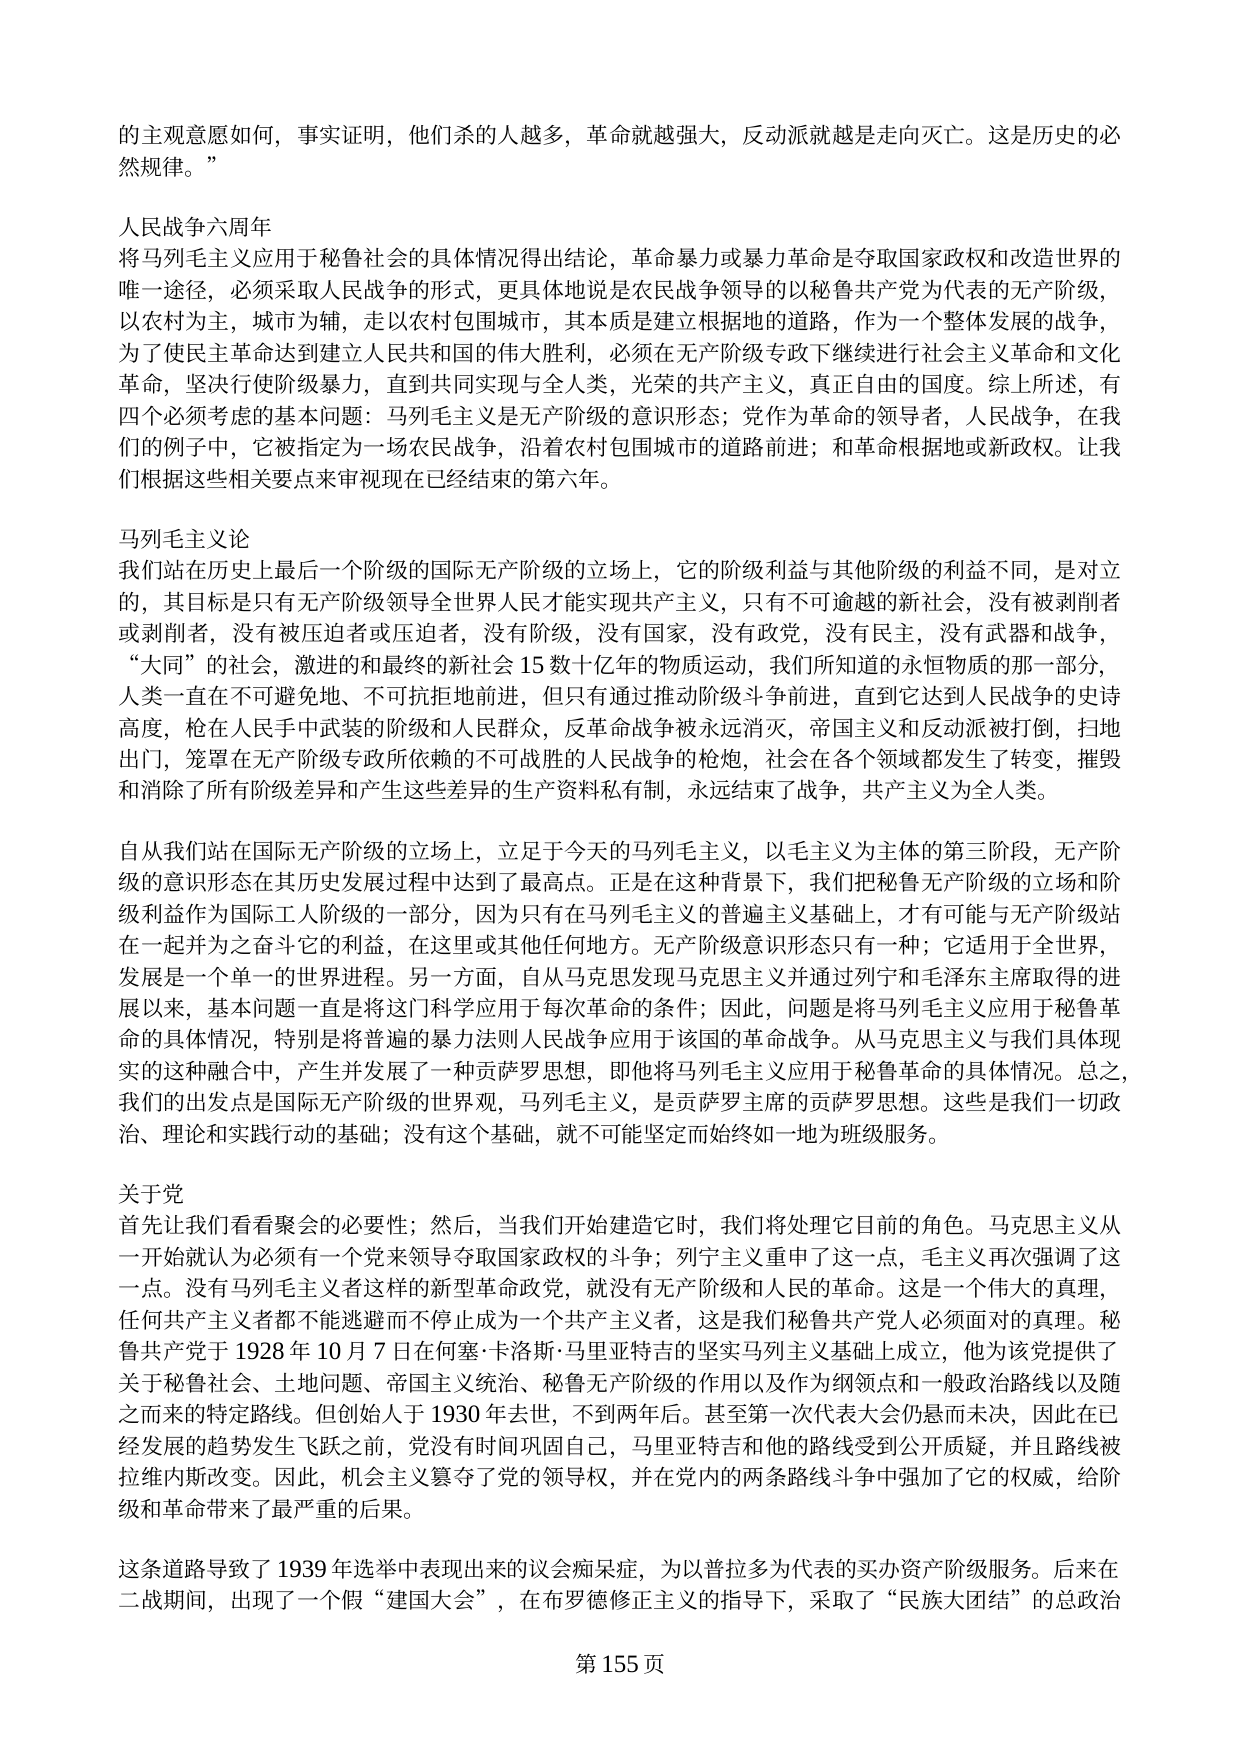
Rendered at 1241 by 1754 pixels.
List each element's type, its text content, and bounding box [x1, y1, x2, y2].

text 这条道路导致了1939年选举中表现出来的议会痴呆症，为以普拉多为代表的买办资产阶级服务。后来在二战期间，出现了一个假“建国大会”，在布罗德修正主义的指导下，采取了“民族大团结”的总政治 [118, 1552, 1122, 1615]
text 马列毛主义论 [118, 522, 1122, 553]
text 我们站在历史上最后一个阶级的国际无产阶级的立场上，它的阶级利益与其他阶级的利益不同，是对立的，其目标是只有无产阶级领导全世界人民才能实现共产主义，只有不可逾越的新社会，没有被剥削者或剥削者，没有被压迫者或压迫者，没有阶级，没有国家，没有政党，没有民主，没有武器和战争，“大同”的社会，激进的和最终的新社会15数十亿年的物质运动，我们所知道的永恒物质的那一部分，人类一直在不可避免地、不可抗拒地前进，但只有通过推动阶级斗争前进，直到它达到人民战争的史诗高度，枪在人民手中武装的阶级和人民群众，反革命战争被永远消灭，帝国主义和反动派被打倒，扫地出门，笼罩在无产阶级专政所依赖的不可战胜的人民战争的枪炮，社会在各个领域都发生了转变，摧毁和消除了所有阶级差异和产生这些差异的生产资料私有制，永远结束了战争，共产主义为全人类。 [118, 553, 1122, 805]
text 首先让我们看看聚会的必要性；然后，当我们开始建造它时，我们将处理它目前的角色。马克思主义从一开始就认为必须有一个党来领导夺取国家政权的斗争；列宁主义重申了这一点，毛主义再次强调了这一点。没有马列毛主义者这样的新型革命政党，就没有无产阶级和人民的革命。这是一个伟大的真理，任何共产主义者都不能逃避而不停止成为一个共产主义者，这是我们秘鲁共产党人必须面对的真理。秘鲁共产党于1928年10月7日在何塞·卡洛斯·马里亚特吉的坚实马列主义基础上成立，他为该党提供了关于秘鲁社会、土地问题、帝国主义统治、秘鲁无产阶级的作用以及作为纲领点和一般政治路线以及随之而来的特定路线。但创始人于1930年去世，不到两年后。甚至第一次代表大会仍悬而未决，因此在已经发展的趋势发生飞跃之前，党没有时间巩固自己，马里亚特吉和他的路线受到公开质疑，并且路线被拉维内斯改变。因此，机会主义篡夺了党的领导权，并在党内的两条路线斗争中强加了它的权威，给阶级和革命带来了最严重的后果。 [118, 1209, 1122, 1523]
text 自从我们站在国际无产阶级的立场上，立足于今天的马列毛主义，以毛主义为主体的第三阶段，无产阶级的意识形态在其历史发展过程中达到了最高点。正是在这种背景下，我们把秘鲁无产阶级的立场和阶级利益作为国际工人阶级的一部分，因为只有在马列毛主义的普遍主义基础上，才有可能与无产阶级站在一起并为之奋斗它的利益，在这里或其他任何地方。无产阶级意识形态只有一种；它适用于全世界，发展是一个单一的世界进程。另一方面，自从马克思发现马克思主义并通过列宁和毛泽东主席取得的进展以来，基本问题一直是将这门科学应用于每次革命的条件；因此，问题是将马列毛主义应用于秘鲁革命的具体情况，特别是将普遍的暴力法则人民战争应用于该国的革命战争。从马克思主义与我们具体现实的这种融合中，产生并发展了一种贡萨罗思想，即他将马列毛主义应用于秘鲁革命的具体情况。总之，我们的出发点是国际无产阶级的世界观，马列毛主义，是贡萨罗主席的贡萨罗思想。这些是我们一切政治、理论和实践行动的基础；没有这个基础，就不可能坚定而始终如一地为班级服务。 [118, 834, 1122, 1148]
text 关于党 [118, 1177, 1122, 1209]
text 人民战争六周年 [118, 210, 1122, 242]
text 将马列毛主义应用于秘鲁社会的具体情况得出结论，革命暴力或暴力革命是夺取国家政权和改造世界的唯一途径，必须采取人民战争的形式，更具体地说是农民战争领导的以秘鲁共产党为代表的无产阶级，以农村为主，城市为辅，走以农村包围城市，其本质是建立根据地的道路，作为一个整体发展的战争，为了使民主革命达到建立人民共和国的伟大胜利，必须在无产阶级专政下继续进行社会主义革命和文化革命，坚决行使阶级暴力，直到共同实现与全人类，光荣的共产主义，真正自由的国度。综上所述，有四个必须考虑的基本问题：马列毛主义是无产阶级的意识形态；党作为革命的领导者，人民战争，在我们的例子中，它被指定为一场农民战争，沿着农村包围城市的道路前进；和革命根据地或新政权。让我们根据这些相关要点来审视现在已经结束的第六年。 [118, 242, 1122, 493]
text 的主观意愿如何，事实证明，他们杀的人越多，革命就越强大，反动派就越是走向灭亡。这是历史的必然规律。” [118, 118, 1122, 181]
